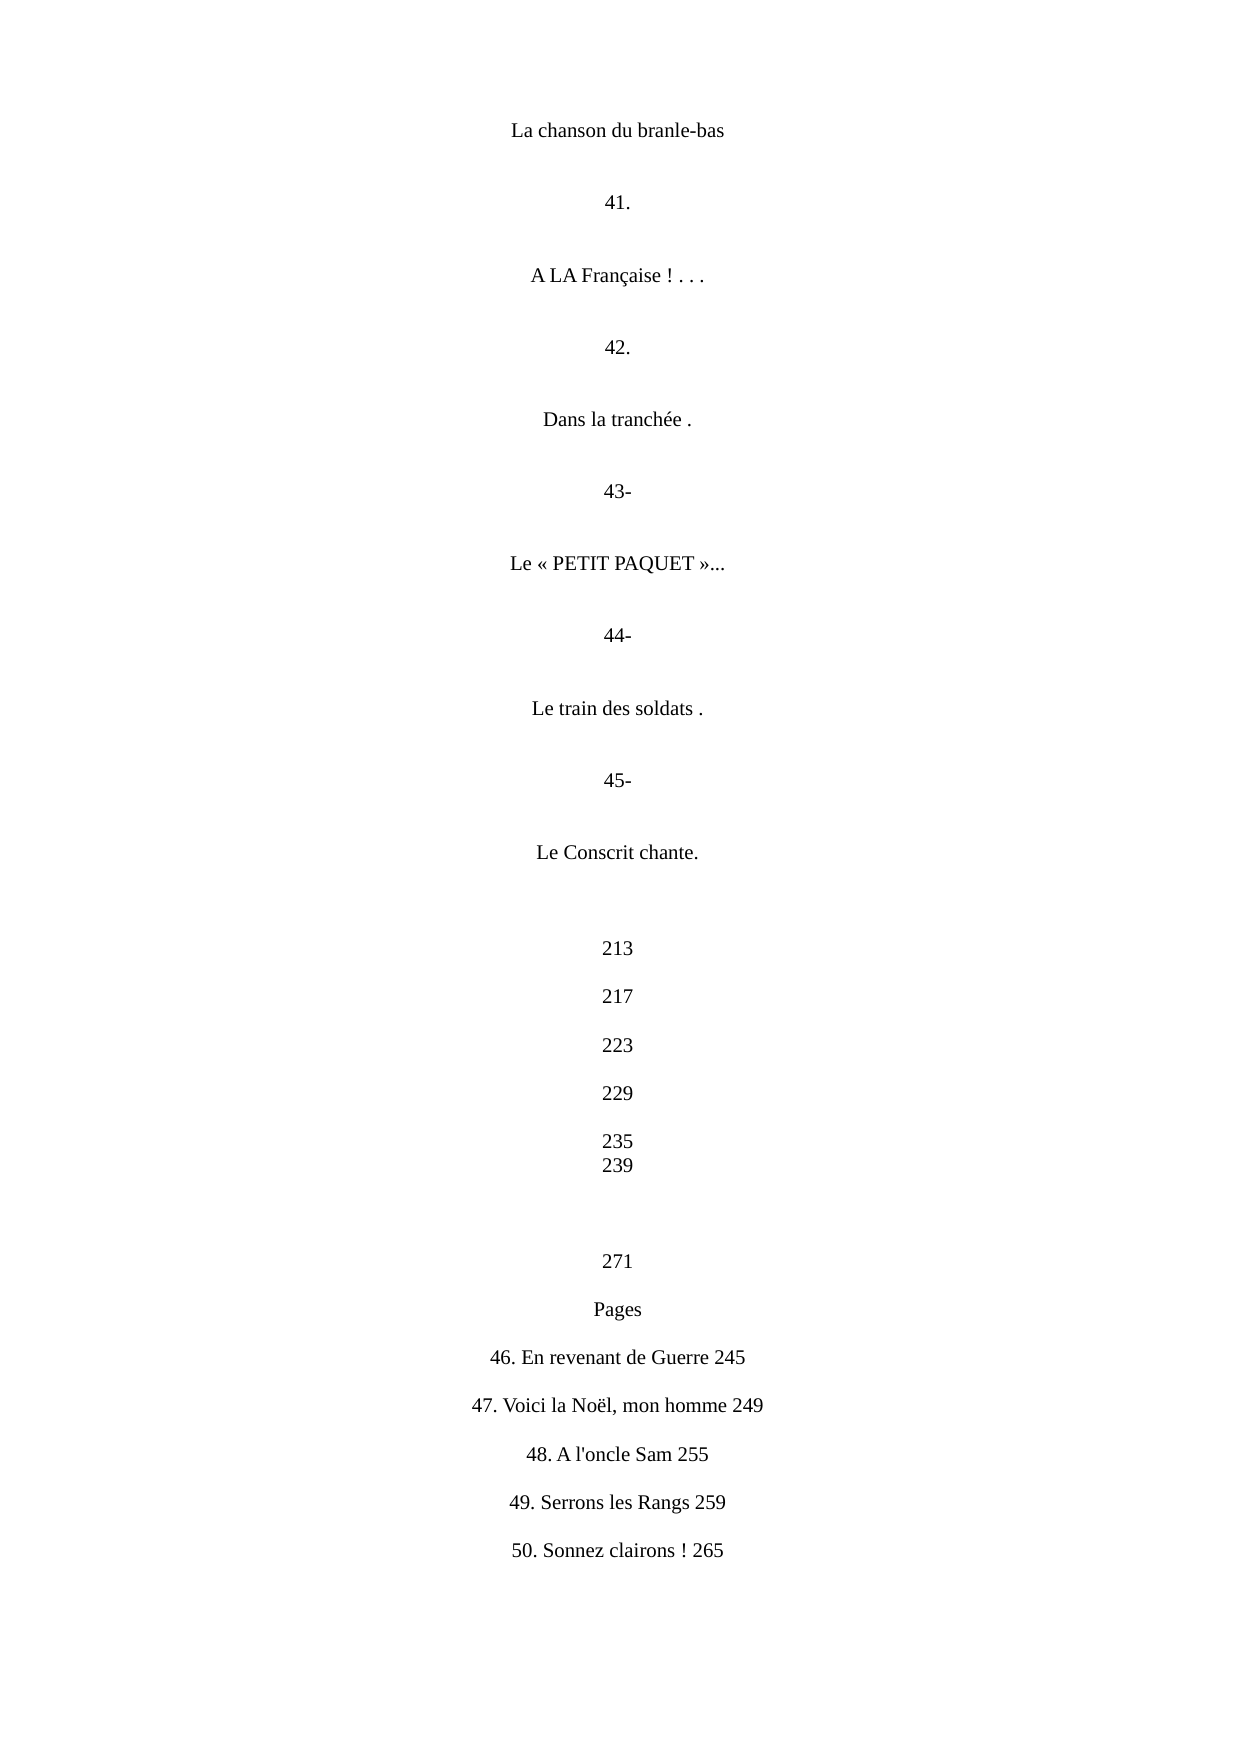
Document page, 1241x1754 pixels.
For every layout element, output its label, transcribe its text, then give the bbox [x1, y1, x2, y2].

text 235 [118, 1129, 1122, 1153]
text Le train des soldats . [118, 696, 1122, 720]
text 223 [118, 1032, 1122, 1057]
text 217 [118, 984, 1122, 1008]
text Dans la tranchée . [118, 407, 1122, 431]
text 229 [118, 1081, 1122, 1105]
text 45- [118, 768, 1122, 792]
text 49. Serrons les Rangs 259 [118, 1490, 1122, 1514]
text 271 [118, 1249, 1122, 1273]
text Pages [118, 1297, 1122, 1321]
text 239 [118, 1153, 1122, 1177]
text La chanson du branle-bas [118, 118, 1122, 142]
text Le Conscrit chante. [118, 840, 1122, 864]
text 213 [118, 936, 1122, 960]
text 47. Voici la Noël, mon homme 249 [118, 1393, 1122, 1417]
text 41. [118, 190, 1122, 214]
text A LA Française ! . . . [118, 262, 1122, 287]
text 48. A l'oncle Sam 255 [118, 1442, 1122, 1466]
text 46. En revenant de Guerre 245 [118, 1345, 1122, 1369]
text 44- [118, 623, 1122, 647]
text Le « PETIT PAQUET »... [118, 551, 1122, 575]
text 50. Sonnez clairons ! 265 [118, 1538, 1122, 1562]
text 43- [118, 479, 1122, 503]
text 42. [118, 335, 1122, 359]
